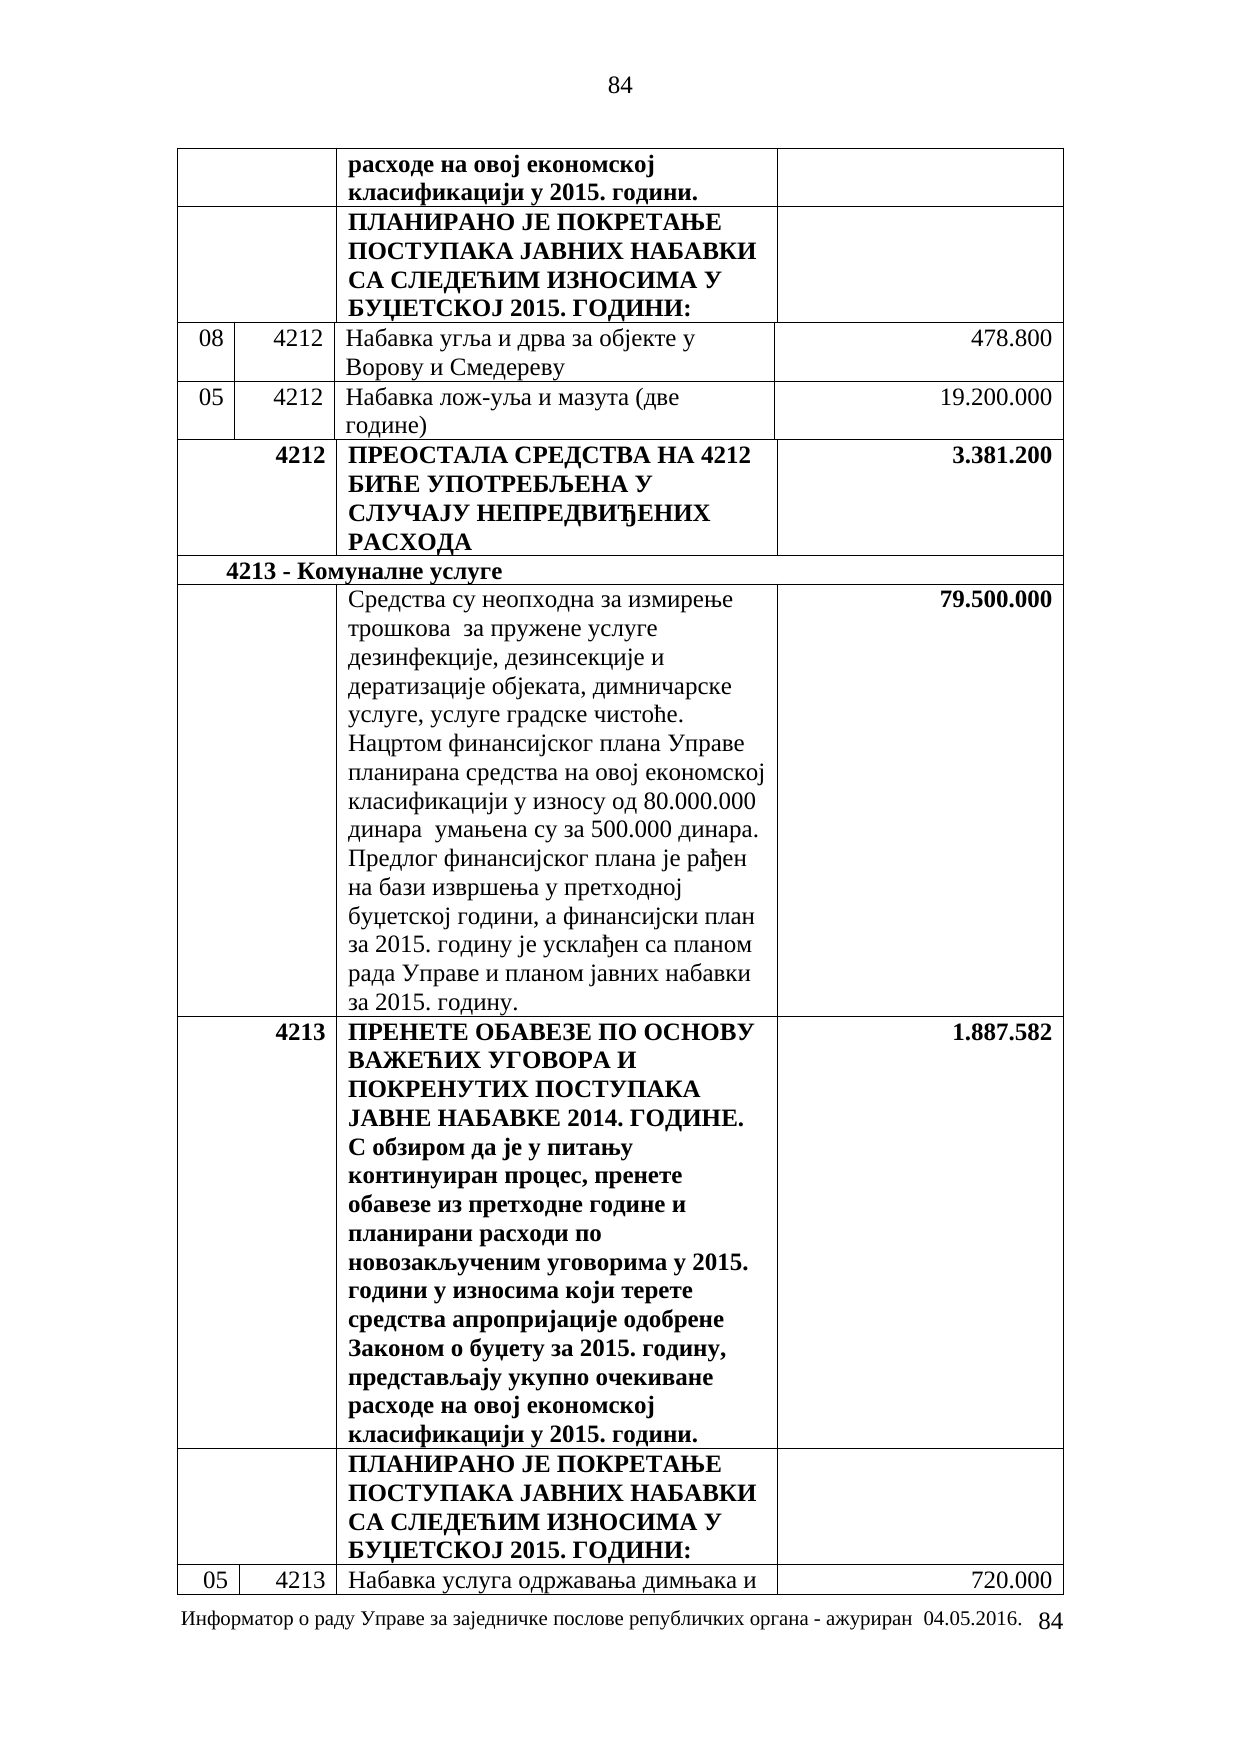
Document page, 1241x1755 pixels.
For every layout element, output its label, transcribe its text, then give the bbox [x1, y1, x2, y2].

table_cell 1.887.582 [778, 1017, 1063, 1448]
table_cell [178, 207, 336, 322]
table_cell ПЛАНИРАНО ЈЕ ПОКРЕТАЊЕ ПОСТУПАКА ЈАВНИХ НАБАВКИ СА СЛЕДЕЋИМ ИЗНОСИМА У БУЏЕТСКОЈ 2015. ГОДИНИ: [337, 1449, 777, 1564]
table_cell [778, 149, 1063, 206]
table_cell 4213 [240, 1565, 336, 1594]
table_cell [178, 585, 336, 1016]
table_cell ПЛАНИРАНО ЈЕ ПОКРЕТАЊЕ ПОСТУПАКА ЈАВНИХ НАБАВКИ СА СЛЕДЕЋИМ ИЗНОСИМА У БУЏЕТСКОЈ 2015. ГОДИНИ: [337, 207, 777, 322]
table_cell 478.800 [775, 323, 1063, 381]
table_cell 08 [178, 323, 234, 381]
table_cell 19.200.000 [775, 382, 1063, 439]
table_cell Средства су неопходна за измирење трошкова за пружене услуге дезинфекције, дезинсекције и дератизације објеката, димничарске услуге, услуге градске чистоће. Нацртом финансијског плана Управе планирана средства на овој економској класификацији у износу од 80.000.000 динара умањена су за 500.000 динара. Предлог финансијског плана је рађен на бази извршења у претходној буџетској години, а финансијски план за 2015. годину је усклађен са планом рада Управе и планом јавних набавки за 2015. годину. [337, 585, 777, 1016]
table_cell 79.500.000 [778, 585, 1063, 1016]
table_cell [778, 1449, 1063, 1564]
table_cell Набавка угља и дрва за објекте у Ворову и Смедереву [335, 323, 774, 381]
table_cell ПРЕНЕТЕ ОБАВЕЗЕ ПО ОСНОВУ ВАЖЕЋИХ УГОВОРА И ПОКРЕНУТИХ ПОСТУПАКА ЈАВНЕ НАБАВКЕ 2014. ГОДИНЕ. С обзиром да је у питању континуиран процес, пренете обавезе из претходне године и планирани расходи по новозакљученим уговорима у 2015. години у износима који терете средства апропријације одобрене Законом о буџету за 2015. годину, представљају укупно очекиване расходе на овој економској класификацији у 2015. години. [337, 1017, 777, 1448]
table_cell 4212 [178, 440, 336, 555]
table_cell 4213 [178, 1017, 336, 1448]
table_cell 05 [178, 1565, 239, 1594]
table_cell 4213 - Комуналне услуге [178, 556, 1063, 583]
table_cell расходе на овој економској класификацији у 2015. години. [337, 149, 777, 206]
table_cell 3.381.200 [778, 440, 1063, 555]
table_cell [178, 1449, 336, 1564]
table_cell ПРЕОСТАЛА СРЕДСТВА НА 4212 БИЋЕ УПОТРЕБЉЕНА У СЛУЧАЈУ НЕПРЕДВИЂЕНИХ РАСХОДА [337, 440, 777, 555]
table_cell 4212 [235, 323, 334, 381]
table_cell 720.000 [778, 1565, 1063, 1594]
table_cell Набавка услуга одржавања димњака и [337, 1565, 777, 1594]
table_cell [178, 149, 336, 206]
table_cell Набавка лож-уља и мазута (две године) [335, 382, 774, 439]
table_cell [778, 207, 1063, 322]
table_cell 4212 [235, 382, 334, 439]
table_cell 05 [178, 382, 234, 439]
